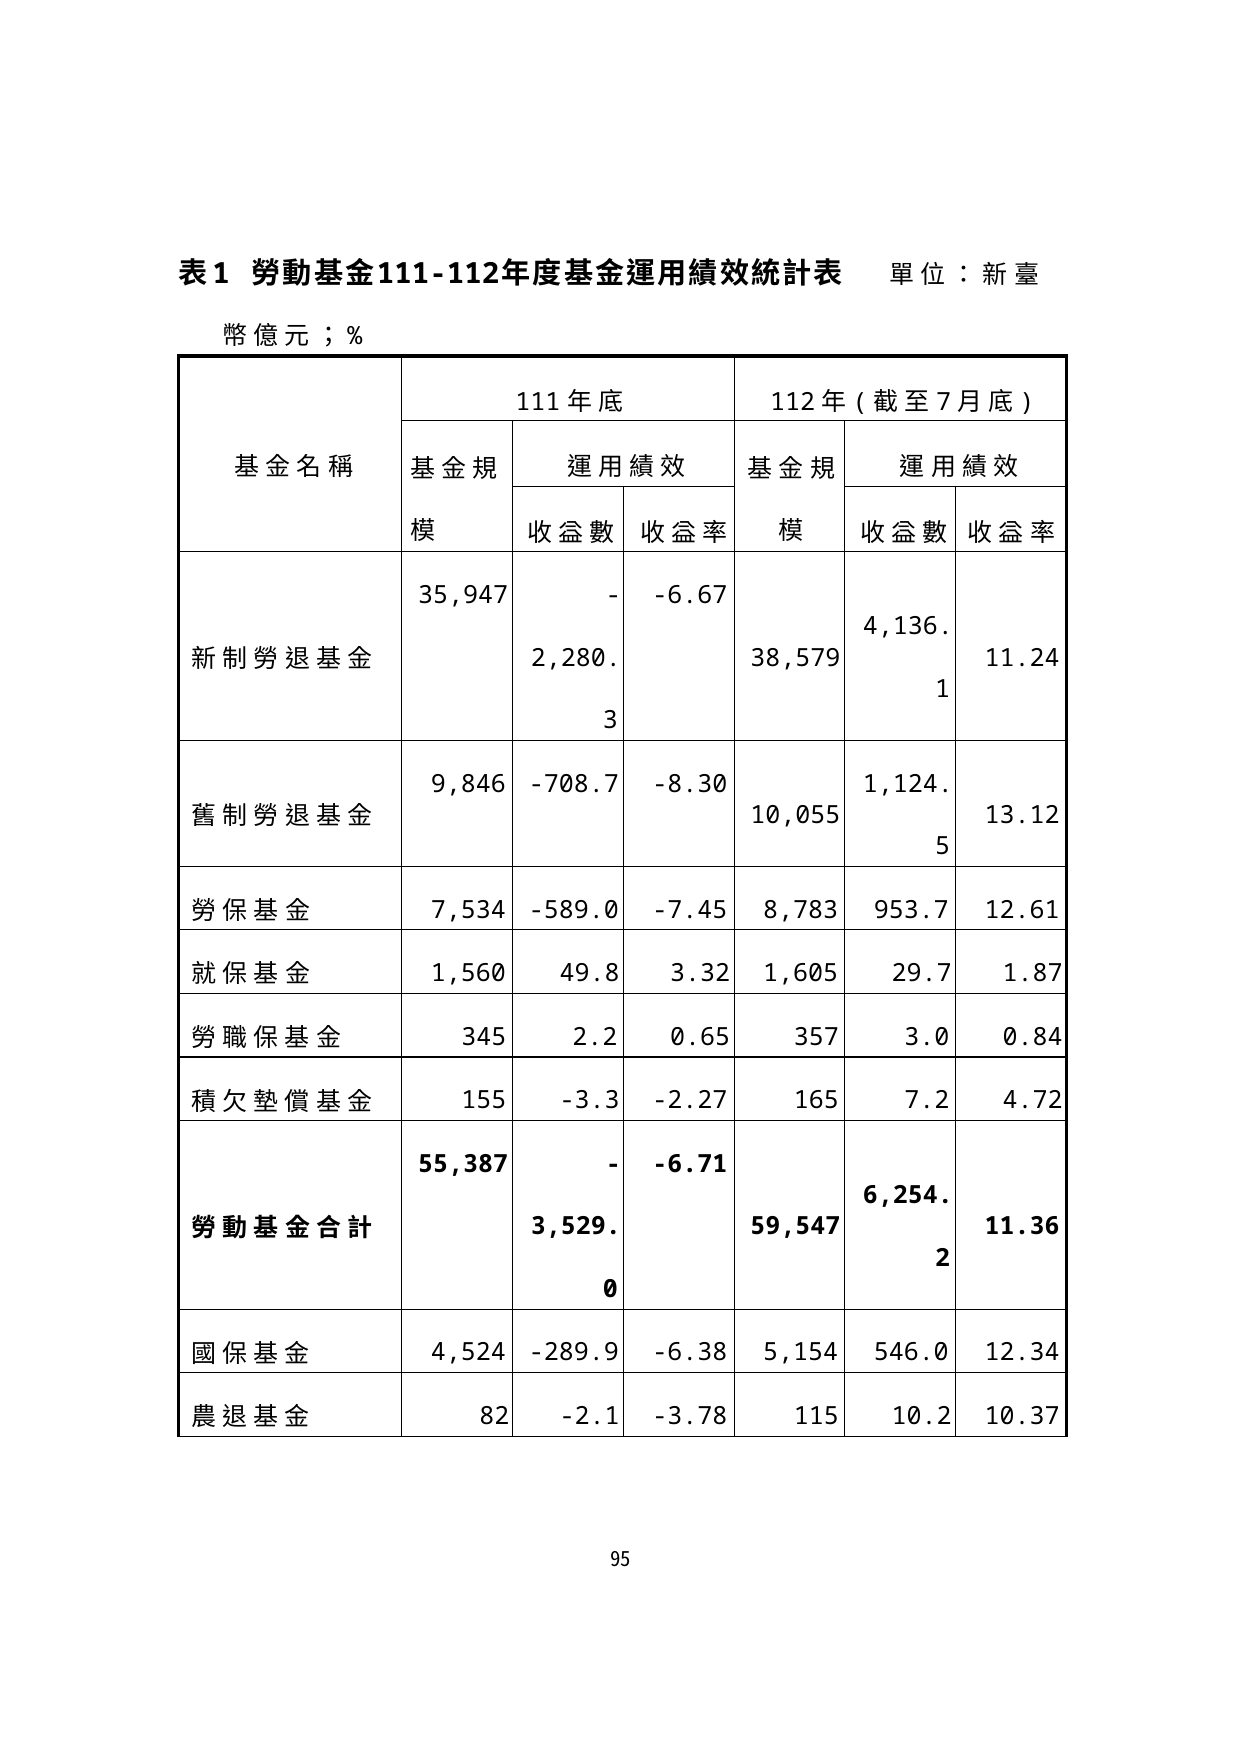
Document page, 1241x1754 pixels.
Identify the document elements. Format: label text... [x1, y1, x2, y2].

table_cell 國保基金 [180, 1310, 401, 1372]
table_cell 13.12 [956, 741, 1065, 866]
table_cell 農退基金 [180, 1373, 401, 1436]
table_cell 1,605 [735, 930, 844, 993]
table_cell 8,783 [735, 867, 844, 929]
table_cell 7,534 [402, 867, 512, 929]
table_cell 953.7 [845, 867, 955, 929]
table_cell 10.37 [956, 1373, 1065, 1436]
table_header 112年(截至7月底) [735, 358, 1065, 420]
table_cell -6.38 [624, 1310, 734, 1372]
table_cell 5,154 [735, 1310, 844, 1372]
table_cell 收益數 [513, 487, 623, 551]
table_cell 積欠墊償基金 [180, 1058, 401, 1120]
table_cell 55,387 [402, 1121, 512, 1308]
table_cell -3.78 [624, 1373, 734, 1436]
table_cell 11.36 [956, 1121, 1065, 1308]
table_cell 運用績效 [845, 421, 1065, 486]
table_cell 就保基金 [180, 930, 401, 993]
table_cell 收益率 [624, 487, 734, 551]
table_cell -6.67 [624, 552, 734, 740]
table_cell 勞保基金 [180, 867, 401, 929]
table_cell 收益數 [845, 487, 955, 551]
table_cell 1,560 [402, 930, 512, 993]
table_cell 165 [735, 1058, 844, 1120]
table_cell 29.7 [845, 930, 955, 993]
table_cell 4,136.1 [845, 552, 955, 740]
table_cell 59,547 [735, 1121, 844, 1308]
table_cell 10.2 [845, 1373, 955, 1436]
table_cell 11.24 [956, 552, 1065, 740]
table_cell -2.27 [624, 1058, 734, 1120]
table_cell 1.87 [956, 930, 1065, 993]
table_cell 115 [735, 1373, 844, 1436]
table_cell 運用績效 [513, 421, 734, 486]
table_cell -7.45 [624, 867, 734, 929]
table_cell 12.61 [956, 867, 1065, 929]
table_cell 345 [402, 994, 512, 1056]
table_cell 新制勞退基金 [180, 552, 401, 740]
table_cell -589.0 [513, 867, 623, 929]
table_cell -3,529.0 [513, 1121, 623, 1308]
table_cell -6.71 [624, 1121, 734, 1308]
table_cell 82 [402, 1373, 512, 1436]
table_cell 7.2 [845, 1058, 955, 1120]
table_cell 3.0 [845, 994, 955, 1056]
table_cell 49.8 [513, 930, 623, 993]
table_cell 10,055 [735, 741, 844, 866]
table_cell 勞動基金合計 [180, 1121, 401, 1308]
table_cell 勞職保基金 [180, 994, 401, 1056]
table_cell 0.84 [956, 994, 1065, 1056]
table_cell 舊制勞退基金 [180, 741, 401, 866]
table_header 基金名稱 [180, 358, 401, 551]
table_cell -2,280.3 [513, 552, 623, 740]
table_cell 357 [735, 994, 844, 1056]
table_cell 3.32 [624, 930, 734, 993]
table_cell 基金規模 [402, 421, 512, 551]
table_cell 基金規模 [735, 421, 844, 551]
table_cell 35,947 [402, 552, 512, 740]
table_cell -708.7 [513, 741, 623, 866]
table_cell 9,846 [402, 741, 512, 866]
table_cell -289.9 [513, 1310, 623, 1372]
table_cell 收益率 [956, 487, 1065, 551]
table_header 111年底 [402, 358, 734, 420]
table_cell 4,524 [402, 1310, 512, 1372]
table_cell -8.30 [624, 741, 734, 866]
table_cell 155 [402, 1058, 512, 1120]
table_cell 12.34 [956, 1310, 1065, 1372]
text 表1 勞動基金111-112年度基金運用績效統計表 單位：新臺幣億元；% [177, 229, 1063, 354]
table_cell 0.65 [624, 994, 734, 1056]
table_cell 4.72 [956, 1058, 1065, 1120]
table_cell 6,254.2 [845, 1121, 955, 1308]
table_cell 1,124.5 [845, 741, 955, 866]
table_cell -2.1 [513, 1373, 623, 1436]
table_cell 2.2 [513, 994, 623, 1056]
table_cell -3.3 [513, 1058, 623, 1120]
table_cell 38,579 [735, 552, 844, 740]
table_cell 546.0 [845, 1310, 955, 1372]
